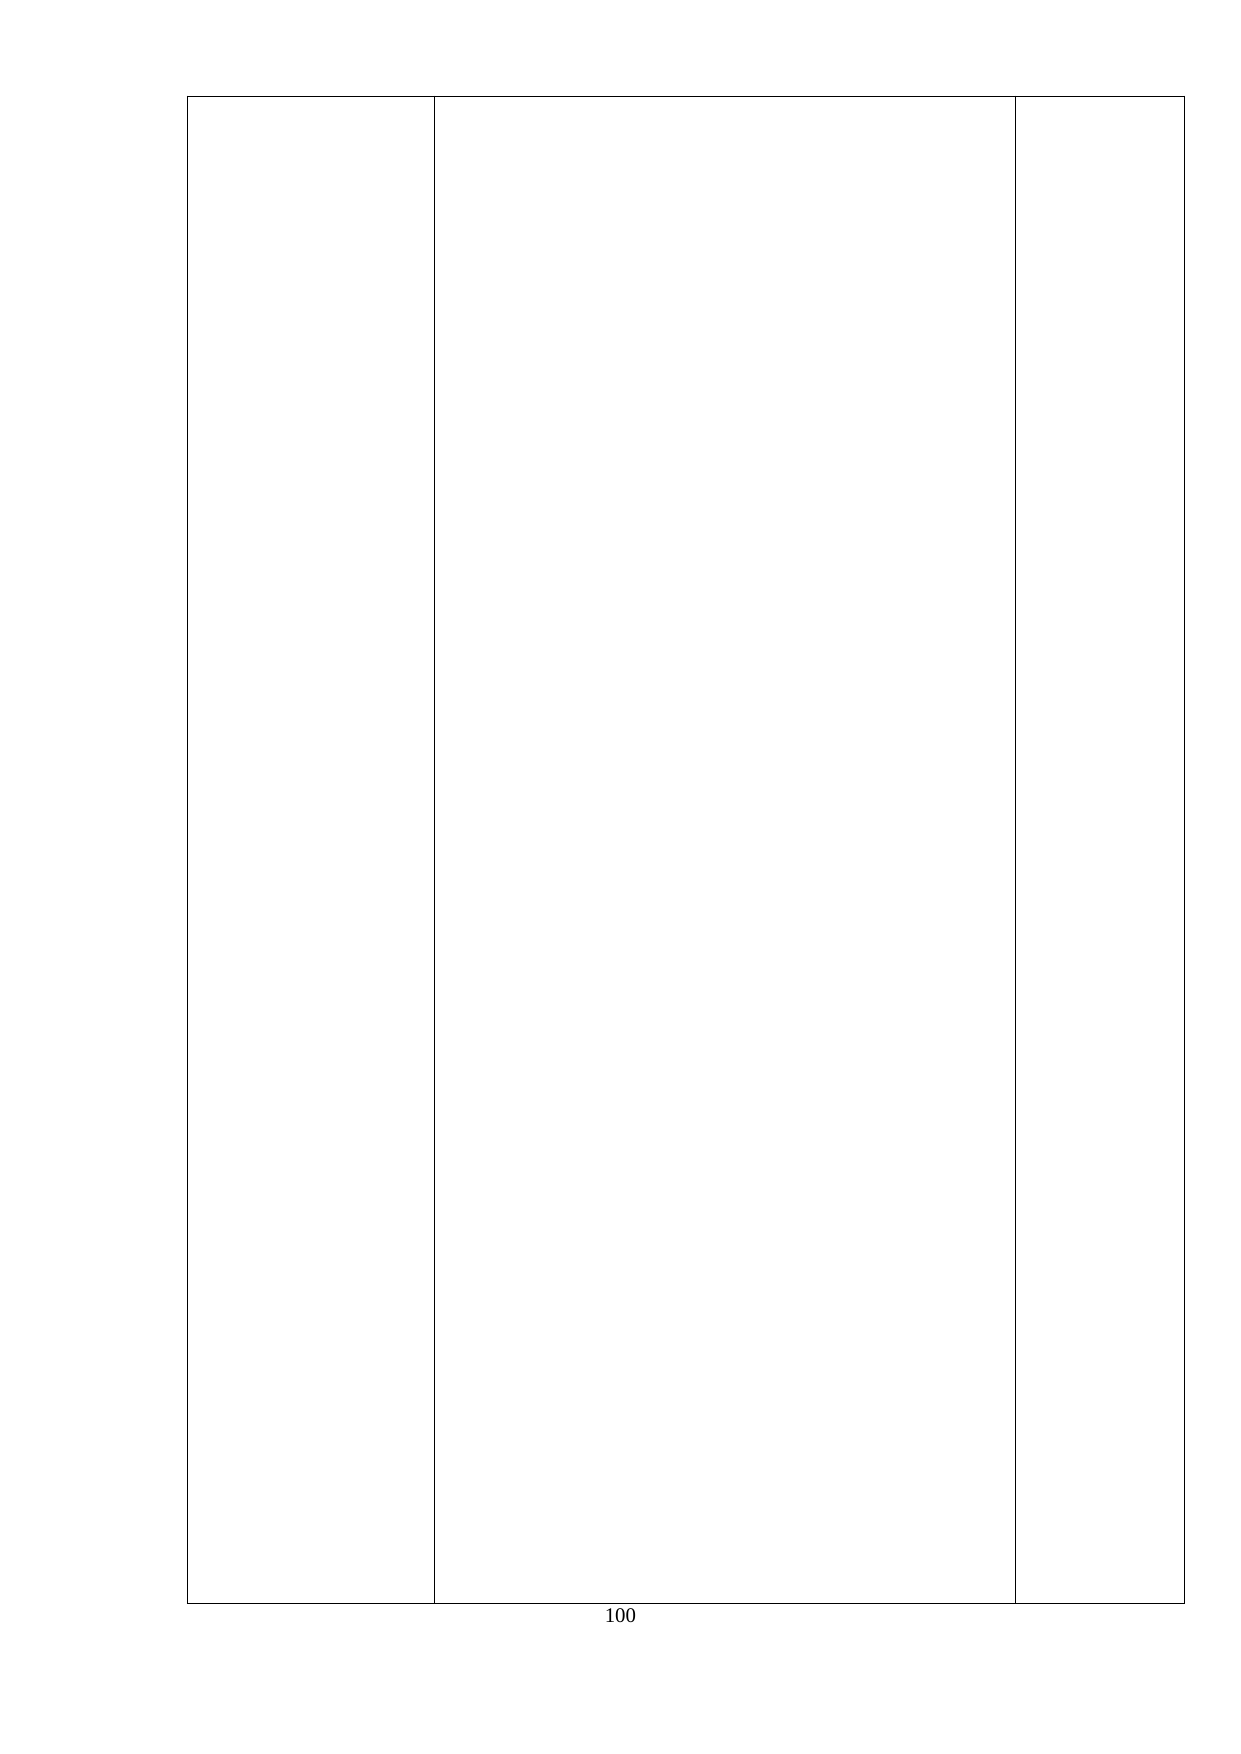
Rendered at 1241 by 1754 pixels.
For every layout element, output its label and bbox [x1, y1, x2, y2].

table_cell [435, 97, 1015, 1603]
table_cell [1016, 97, 1184, 1603]
table_cell [188, 97, 434, 1603]
